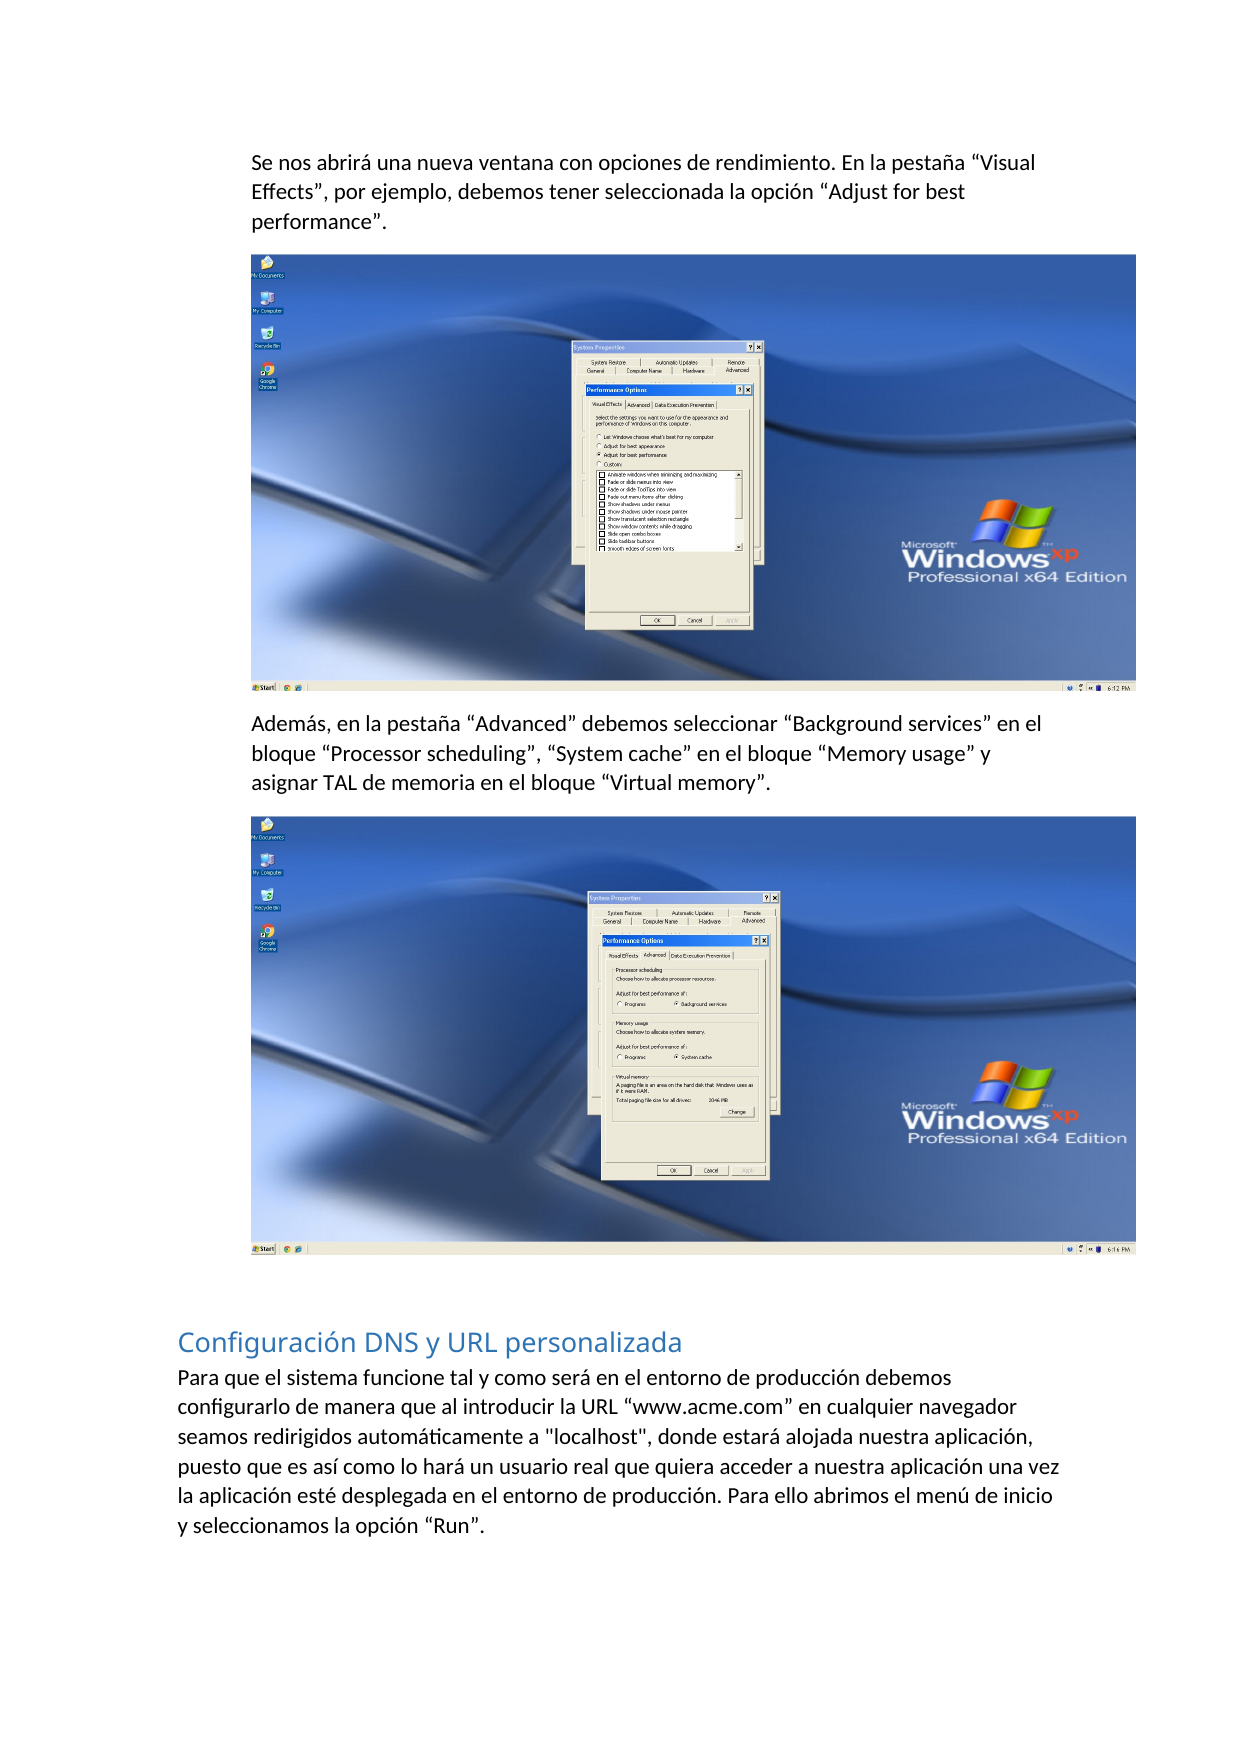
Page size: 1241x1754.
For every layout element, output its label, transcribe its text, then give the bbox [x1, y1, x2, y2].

text Para que el sistema funcione tal y como será en el entorno de producción debemos configurarlo de manera que al introducir la URL “www.acme.com” en cualquier navegador seamos redirigidos automáticamente a "localhost", donde estará alojada nuestra aplicación, puesto que es así como lo hará un usuario real que quiera acceder a nuestra aplicación una vez la aplicación esté desplegada en el entorno de producción. Para ello abrimos el menú de inicio y seleccionamos la opción “Run”. [177, 1363, 1063, 1539]
subtitle Configuración DNS y URL personalizada [177, 1324, 1063, 1361]
text Se nos abrirá una nueva ventana con opciones de rendimiento. En la pestaña “Visual Effects”, por ejemplo, debemos tener seleccionada la opción “Adjust for best performance”. [251, 148, 1063, 235]
text Además, en la pestaña “Advanced” debemos seleccionar “Background services” en el bloque “Processor scheduling”, “System cache” en el bloque “Memory usage” y asignar TAL de memoria en el bloque “Virtual memory”. [251, 709, 1063, 797]
